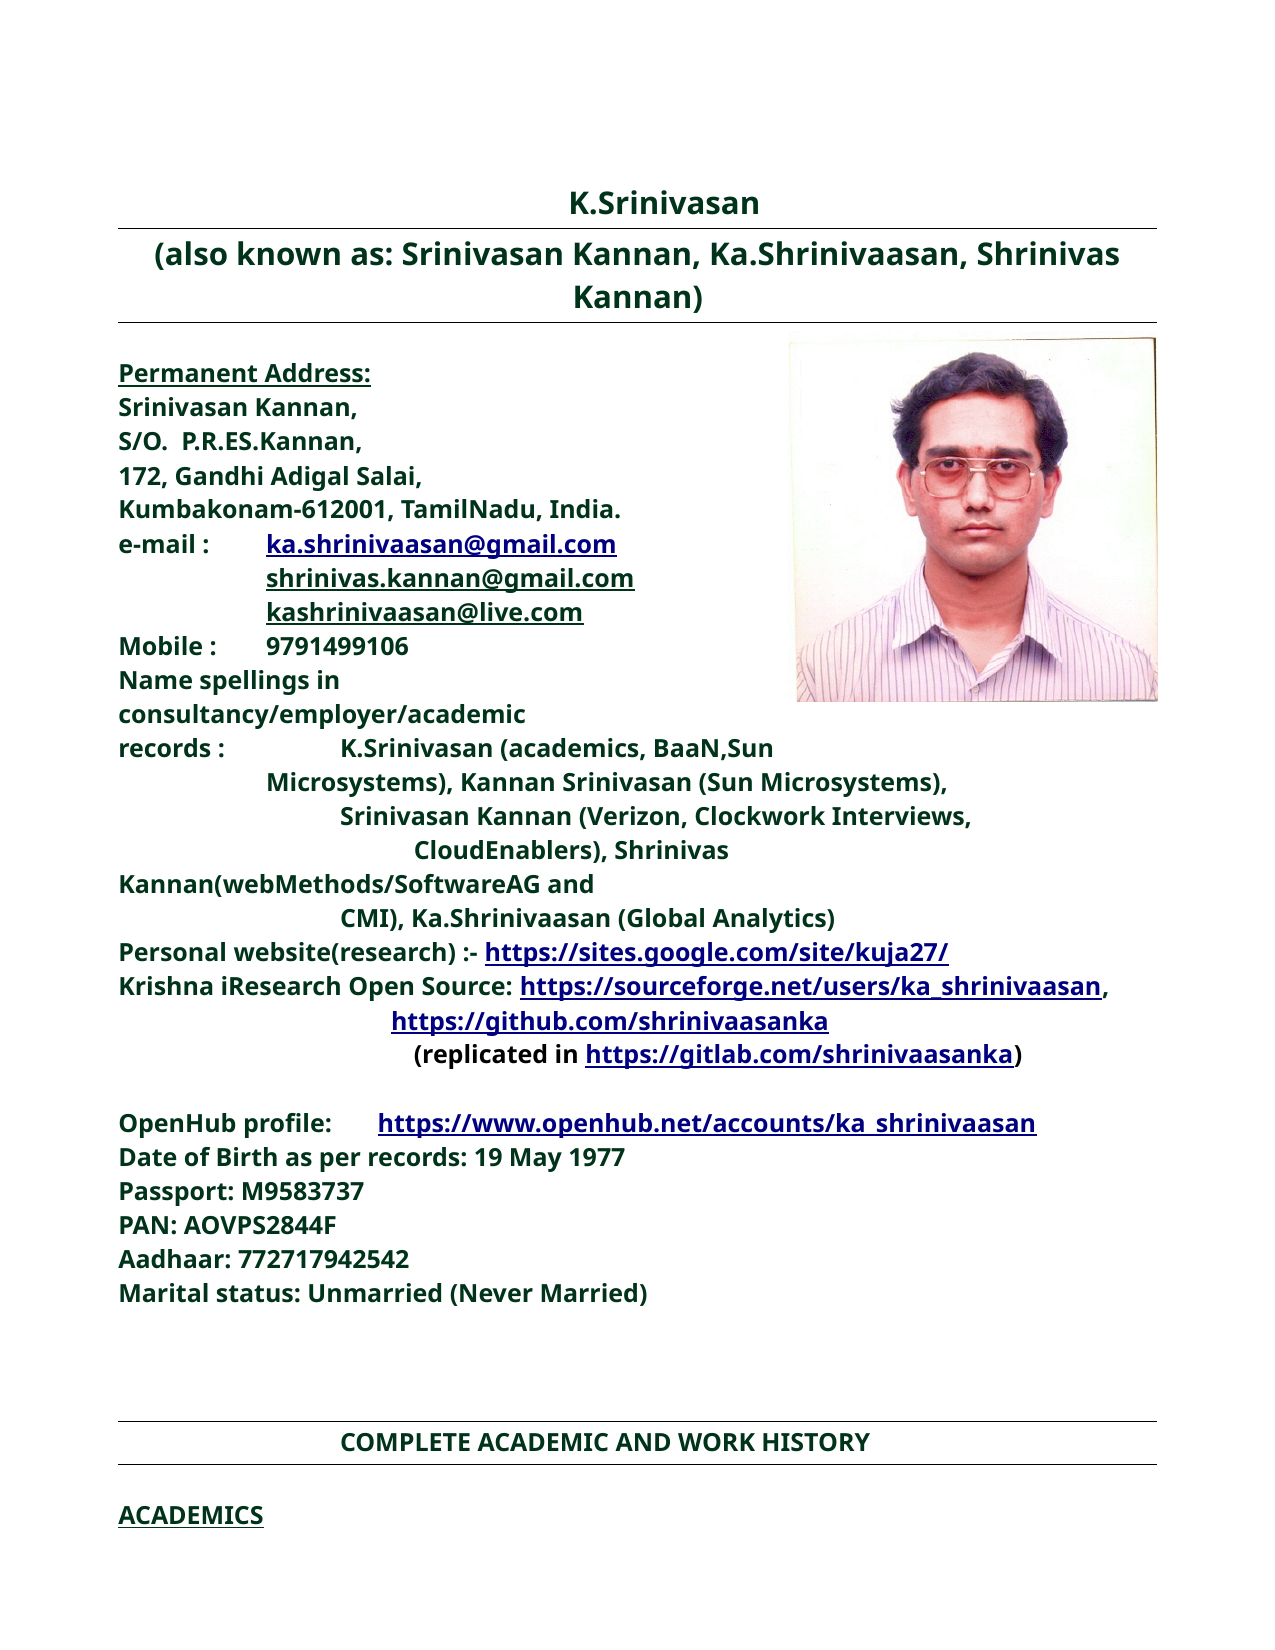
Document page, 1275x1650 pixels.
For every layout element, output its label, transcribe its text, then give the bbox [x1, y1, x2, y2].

text CMI), Ka.Shrinivaasan (Global Analytics) [118, 901, 1157, 935]
text Mobile : 9791499106 [118, 628, 787, 662]
text Srinivasan Kannan, [118, 390, 787, 424]
text Personal website(research) :- https://sites.google.com/site/kuja27/ [118, 935, 1157, 969]
text consultancy/employer/academic [118, 697, 1157, 731]
text ACADEMICS [118, 1498, 1157, 1532]
text kashrinivaasan@live.com [118, 594, 787, 628]
text shrinivas.kannan@gmail.com [118, 560, 787, 594]
text e-mail : ka.shrinivaasan@gmail.com [118, 526, 787, 560]
text PAN: AOVPS2844F [118, 1207, 1157, 1242]
text COMPLETE ACADEMIC AND WORK HISTORY [118, 1422, 1157, 1464]
text records : K.Srinivasan (academics, BaaN,Sun [118, 731, 1157, 765]
text Srinivasan Kannan (Verizon, Clockwork Interviews, CloudEnablers), Shrinivas Kannan(webMethods/SoftwareAG and [118, 799, 1157, 901]
text Aadhaar: 772717942542 [118, 1242, 1157, 1276]
text 172, Gandhi Adigal Salai, [118, 458, 787, 492]
text Microsystems), Kannan Srinivasan (Sun Microsystems), [118, 765, 1157, 799]
text (also known as: Srinivasan Kannan, Ka.Shrinivaasan, Shrinivas Kannan) [118, 229, 1157, 322]
text Permanent Address: [118, 356, 787, 390]
text Kumbakonam-612001, TamilNadu, India. [118, 492, 787, 526]
text https://github.com/shrinivaasanka (replicated in https://gitlab.com/shrinivaasanka) [118, 1003, 1157, 1071]
text OpenHub profile: https://www.openhub.net/accounts/ka_shrinivaasan [118, 1105, 1157, 1139]
text Name spellings in [118, 662, 787, 697]
text Krishna iResearch Open Source: https://sourceforge.net/users/ka_shrinivaasan, [118, 969, 1157, 1003]
text Date of Birth as per records: 19 May 1977 [118, 1139, 1157, 1173]
picture [787, 331, 1158, 702]
text Passport: M9583737 [118, 1173, 1157, 1207]
text S/O. P.R.ES.Kannan, [118, 424, 787, 458]
text Marital status: Unmarried (Never Married) [118, 1276, 1157, 1310]
text K.Srinivasan [118, 176, 1157, 228]
